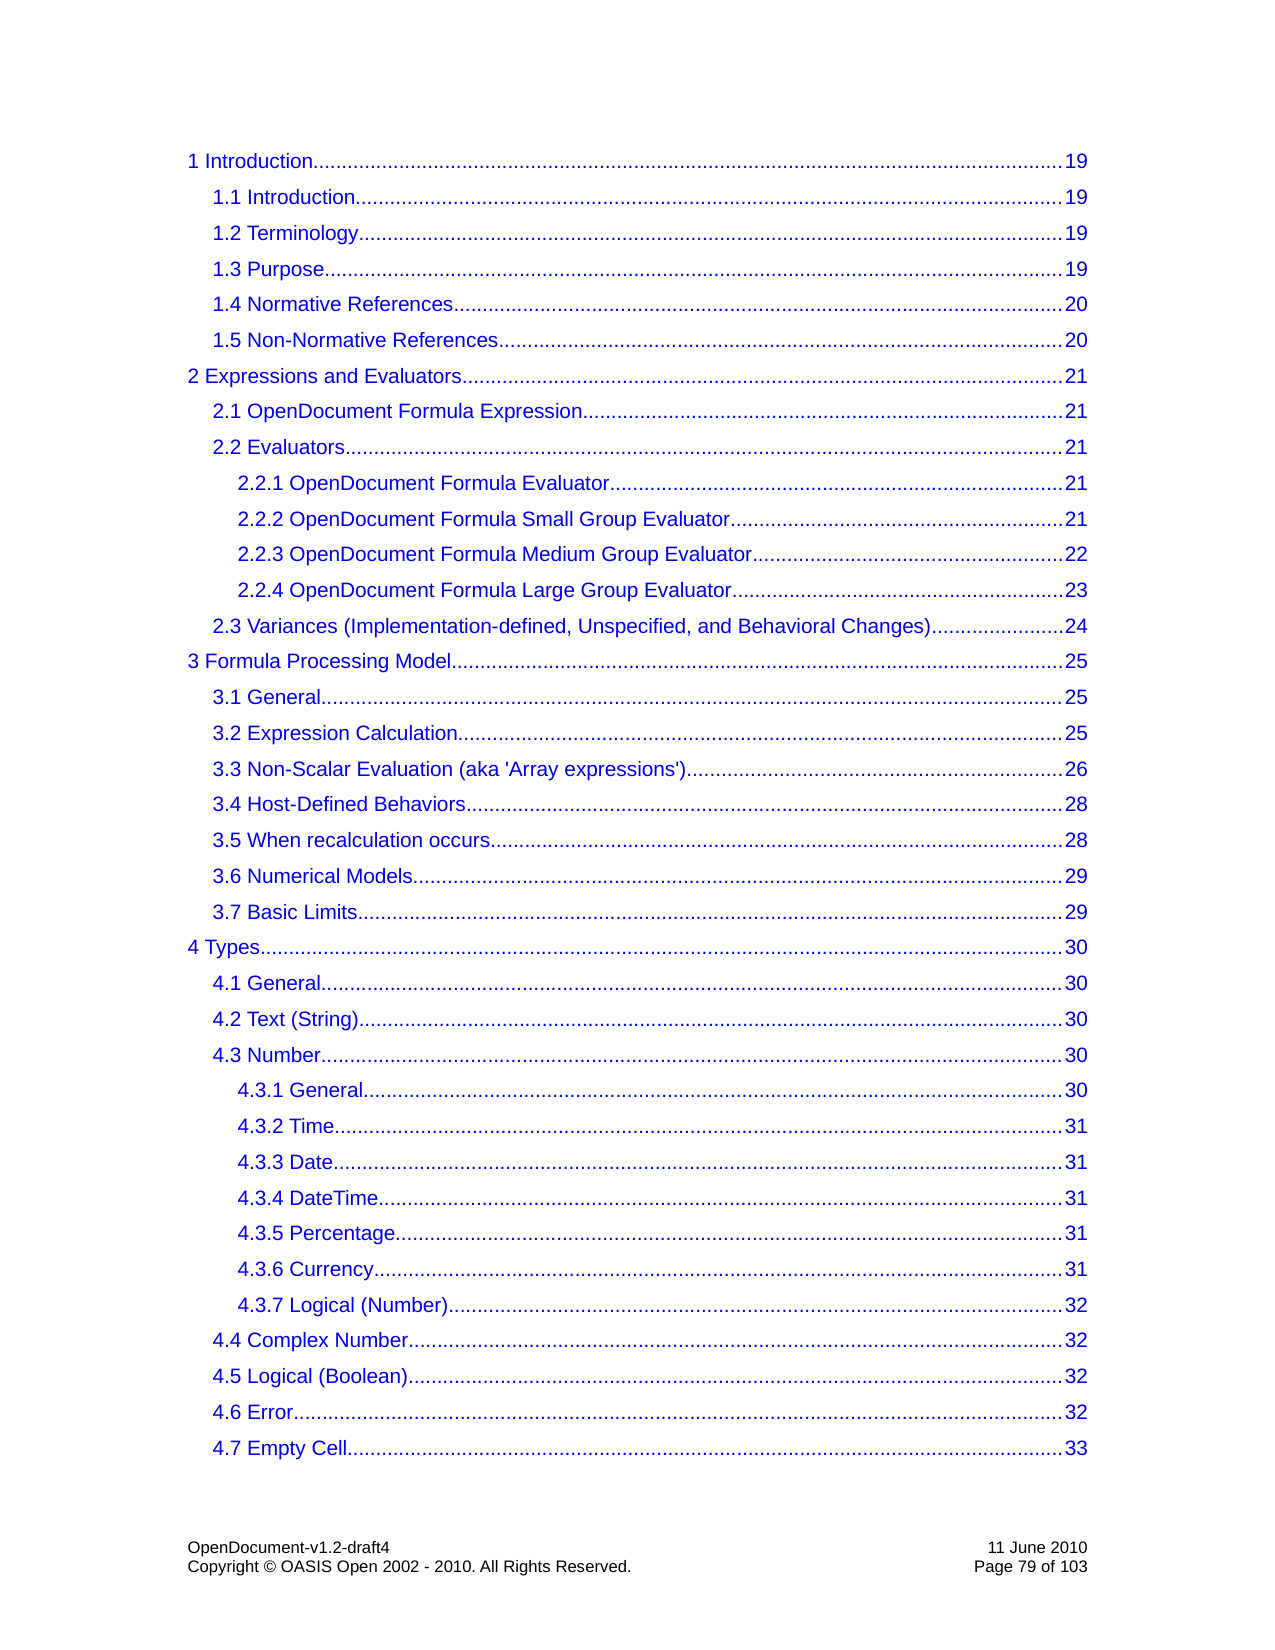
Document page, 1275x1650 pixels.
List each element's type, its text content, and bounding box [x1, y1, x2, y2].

text 4.3 Number 30 [212, 1043, 1088, 1066]
text 4.3.2 Time 31 [237, 1115, 1088, 1138]
text 3 Formula Processing Model 25 [187, 650, 1088, 673]
text 4.6 Error 32 [212, 1401, 1088, 1424]
text 1 Introduction 19 [187, 150, 1088, 173]
text 3.5 When recalculation occurs 28 [212, 829, 1088, 852]
text 3.6 Numerical Models 29 [212, 864, 1088, 888]
text 4.3.6 Currency 31 [237, 1258, 1088, 1281]
text 1.3 Purpose 19 [212, 257, 1088, 280]
text 4.3.3 Date 31 [237, 1150, 1088, 1174]
text 4.3.5 Percentage 31 [237, 1222, 1088, 1245]
text 4.4 Complex Number 32 [212, 1329, 1088, 1352]
text 1.1 Introduction 19 [212, 186, 1088, 209]
text 3.7 Basic Limits 29 [212, 900, 1088, 923]
text 4.3.1 General 30 [237, 1079, 1088, 1102]
text 2.3 Variances (Implementation-defined, Unspecified, and Behavioral Changes) 24 [212, 614, 1088, 638]
text 3.4 Host-Defined Behaviors 28 [212, 793, 1088, 816]
text 1.5 Non-Normative References 20 [212, 329, 1088, 352]
text 1.2 Terminology 19 [212, 221, 1088, 245]
text 4.5 Logical (Boolean) 32 [212, 1365, 1088, 1388]
text 4.3.4 DateTime 31 [237, 1186, 1088, 1209]
text 4.2 Text (String) 30 [212, 1007, 1088, 1031]
text 3.2 Expression Calculation 25 [212, 722, 1088, 745]
text 2 Expressions and Evaluators 21 [187, 364, 1088, 388]
text 4.3.7 Logical (Number) 32 [237, 1293, 1088, 1317]
text 4.7 Empty Cell 33 [212, 1436, 1088, 1459]
text 2.2.1 OpenDocument Formula Evaluator 21 [237, 472, 1088, 495]
text 2.2.4 OpenDocument Formula Large Group Evaluator 23 [237, 579, 1088, 602]
text 4.1 General 30 [212, 972, 1088, 995]
text 2.2.2 OpenDocument Formula Small Group Evaluator 21 [237, 507, 1088, 531]
text 3.3 Non-Scalar Evaluation (aka 'Array expressions') 26 [212, 757, 1088, 781]
text 2.1 OpenDocument Formula Expression 21 [212, 400, 1088, 423]
text 4 Types 30 [187, 936, 1088, 959]
text 1.4 Normative References 20 [212, 293, 1088, 316]
text 2.2 Evaluators 21 [212, 436, 1088, 459]
text 2.2.3 OpenDocument Formula Medium Group Evaluator 22 [237, 543, 1088, 566]
text 3.1 General 25 [212, 686, 1088, 709]
